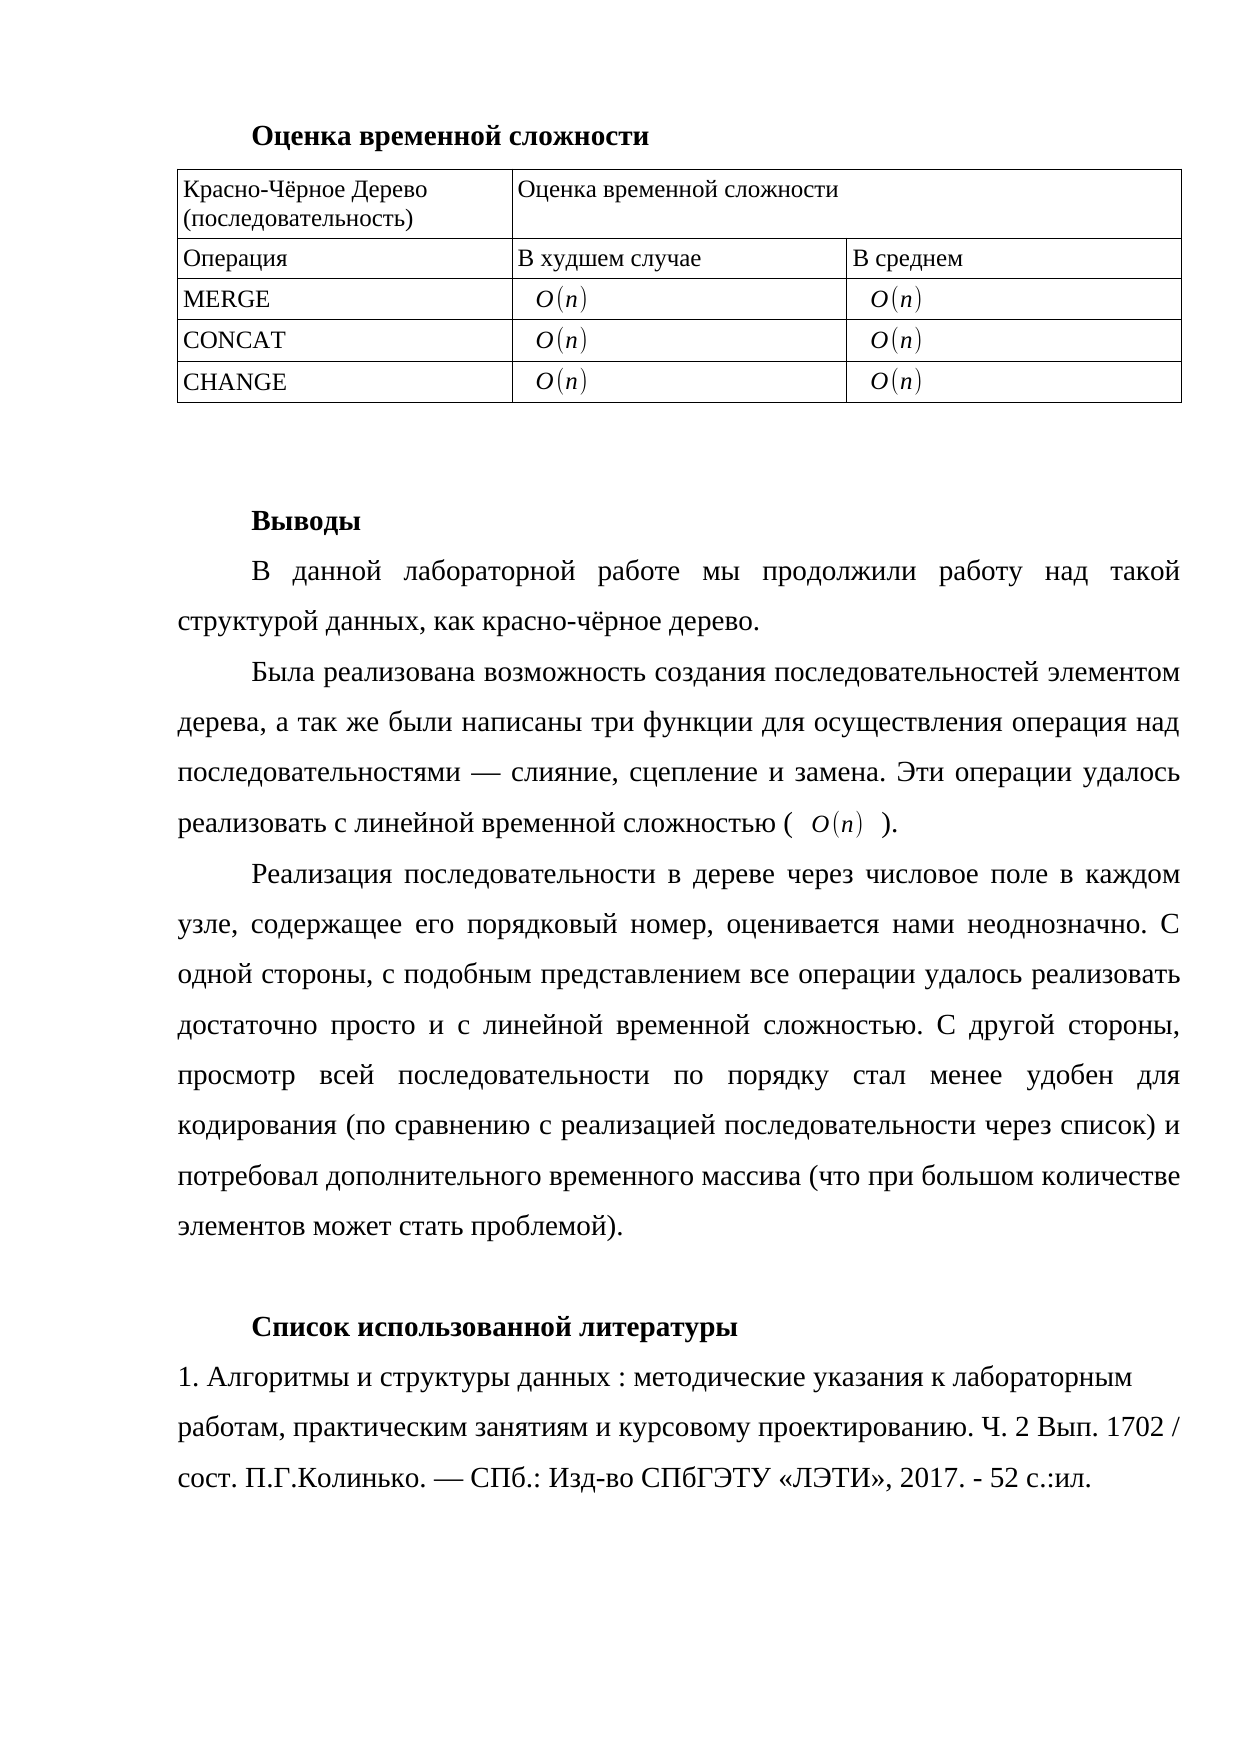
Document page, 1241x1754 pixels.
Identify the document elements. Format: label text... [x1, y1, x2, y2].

table_header Оценка временной сложности [513, 170, 1181, 237]
table_cell В среднем [847, 239, 1181, 278]
table_cell [513, 320, 846, 361]
table_cell CHANGE [178, 362, 512, 402]
table_cell В худшем случае [513, 239, 846, 278]
table_cell Операция [178, 239, 512, 278]
text Оценка временной сложности [177, 118, 1181, 152]
table_cell [847, 320, 1181, 361]
text Выводы [177, 503, 1181, 536]
text В данной лабораторной работе мы продолжили работу над такой структурой данных, как красно-чёрное дерево. [177, 553, 1181, 637]
table_cell [847, 279, 1181, 319]
table_cell [513, 362, 846, 402]
table_header Красно-Чёрное Дерево (последовательность) [178, 170, 512, 237]
table_cell MERGE [178, 279, 512, 319]
text Была реализована возможность создания последовательностей элементом дерева, а так же были написаны три функции для осуществления операция над последовательностями — слияние, сцепление и замена. Эти операции удалось реализовать с линейной временной сложностью (). [177, 654, 1181, 839]
text Список использованной литературы [177, 1309, 1181, 1342]
list 1. Алгоритмы и структуры данных : методические указания к лабораторным работам, практическим занятиям и курсовому проектированию. Ч. 2 Вып. 1702 / сост. П.Г.Колинько. — СПб.: Изд-во СПбГЭТУ «ЛЭТИ», 2017. - 52 с.:ил. [177, 1359, 1181, 1493]
table_cell [847, 362, 1181, 402]
text Реализация последовательности в дереве через числовое поле в каждом узле, содержащее его порядковый номер, оценивается нами неоднозначно. С одной стороны, с подобным представлением все операции удалось реализовать достаточно просто и с линейной временной сложностью. С другой стороны, просмотр всей последовательности по порядку стал менее удобен для кодирования (по сравнению с реализацией последовательности через список) и потребовал дополнительного временного массива (что при большом количестве элементов может стать проблемой). [177, 856, 1181, 1242]
table_cell CONCAT [178, 320, 512, 361]
table_cell [513, 279, 846, 319]
